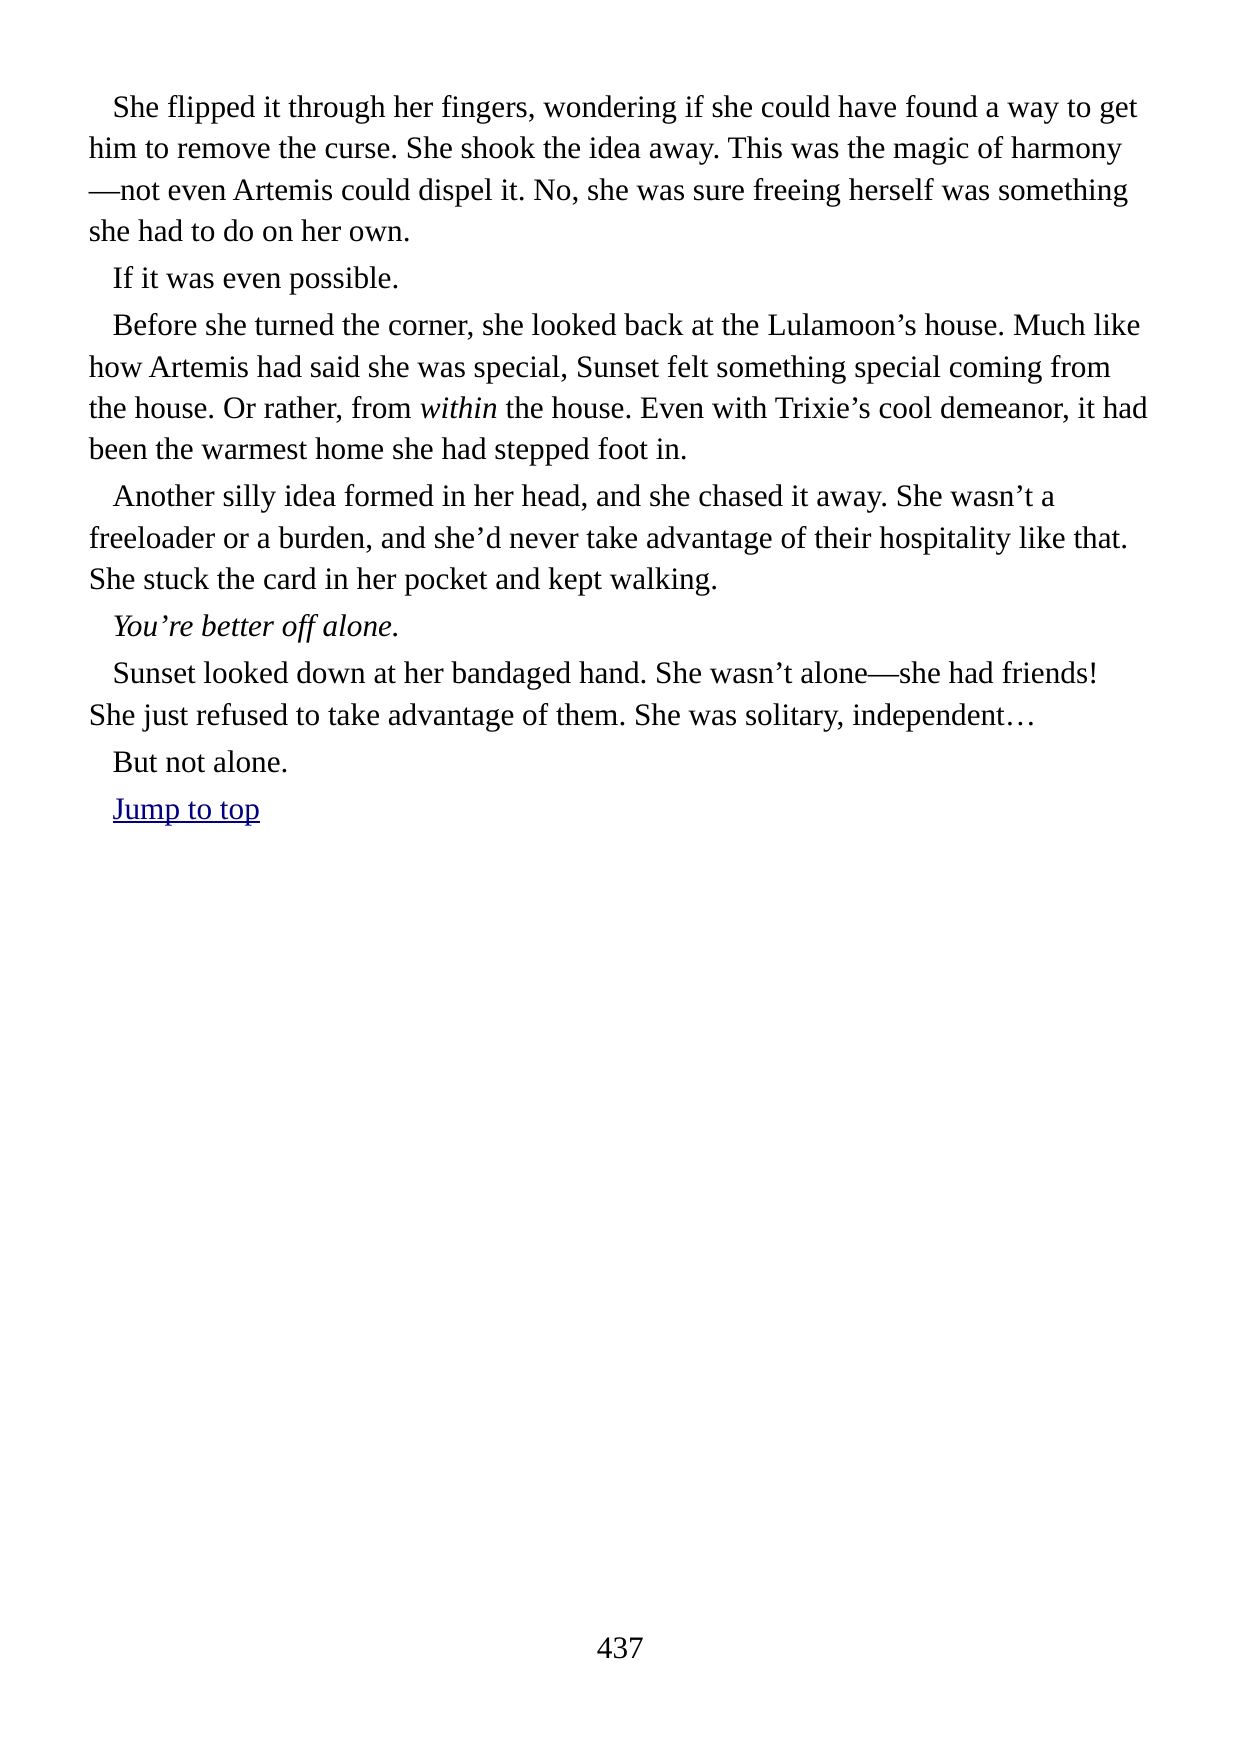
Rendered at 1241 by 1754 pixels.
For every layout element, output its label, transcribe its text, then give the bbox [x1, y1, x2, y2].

text Another silly idea formed in her head, and she chased it away. She wasn’t a freeloader or a burden, and she’d never take advantage of their hospitality like that. She stuck the card in her pocket and kept walking. [88, 478, 1152, 596]
text But not alone. [88, 743, 1152, 779]
text If it was even possible. [88, 259, 1152, 295]
text Before she turned the corner, she looked back at the Lulamoon’s house. Much like how Artemis had said she was special, Sunset felt something special coming from the house. Or rather, from within the house. Even with Trixie’s cool demeanor, it had been the warmest home she had stepped foot in. [88, 307, 1152, 466]
text Jump to top [88, 790, 1152, 826]
text She flipped it through her fingers, wondering if she could have found a way to get him to remove the curse. She shook the idea away. This was the magic of harmony—not even Artemis could dispel it. No, she was sure freeing herself was something she had to do on her own. [88, 88, 1152, 248]
text You’re better off alone. [88, 607, 1152, 643]
text Sunset looked down at her bandaged hand. She wasn’t alone—she had friends! She just refused to take advantage of them. She was solitary, independent… [88, 654, 1152, 732]
